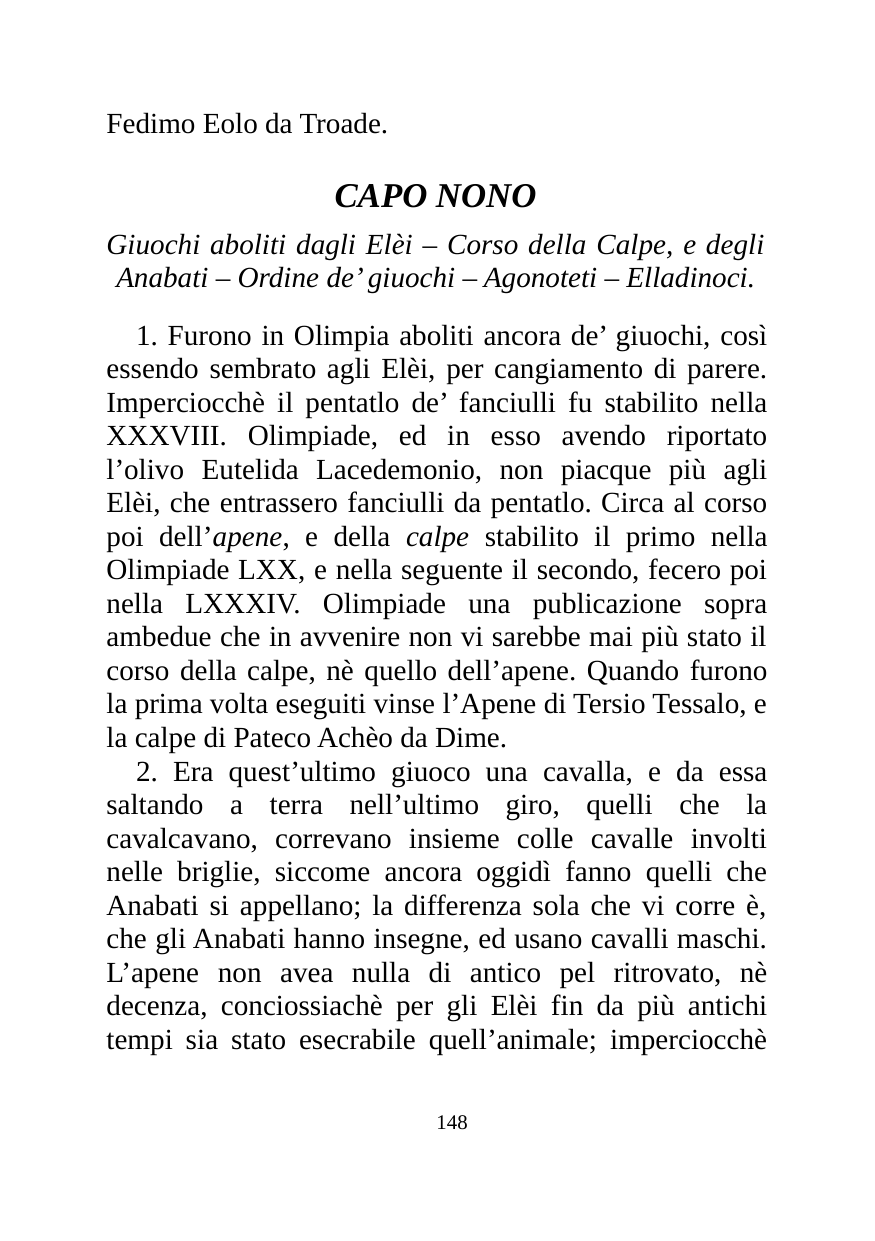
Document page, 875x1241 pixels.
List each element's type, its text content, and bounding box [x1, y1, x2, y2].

text Fedimo Eolo da Troade. [106, 106, 768, 140]
text 2. Era quest’ultimo giuoco una cavalla, e da essa saltando a terra nell’ultimo giro, quelli che la cavalcavano, correvano insieme colle cavalle involti nelle briglie, siccome ancora oggidì fanno quelli che Anabati si appellano; la differenza sola che vi corre è, che gli Anabati hanno insegne, ed usano cavalli maschi. L’apene non avea nulla di antico pel ritrovato, nè decenza, conciossiachè per gli Elèi fin da più antichi tempi sia stato esecrabile quell’animale; imperciocchè [106, 754, 768, 1056]
subtitle CAPO NONO [106, 175, 768, 215]
text Giuochi aboliti dagli Elèi – Corso della Calpe, e degli Anabati – Ordine de’ giuochi – Agonoteti – Elladinoci. [106, 227, 768, 294]
text 1. Furono in Olimpia aboliti ancora de’ giuochi, così essendo sembrato agli Elèi, per cangiamento di parere. Imperciocchè il pentatlo de’ fanciulli fu stabilito nella XXXVIII. Olimpiade, ed in esso avendo riportato l’olivo Eutelida Lacedemonio, non piacque più agli Elèi, che entrassero fanciulli da pentatlo. Circa al corso poi dell’apene, e della calpe stabilito il primo nella Olimpiade LXX, e nella seguente il secondo, fecero poi nella LXXXIV. Olimpiade una publicazione sopra ambedue che in avvenire non vi sarebbe mai più stato il corso della calpe, nè quello dell’apene. Quando furono la prima volta eseguiti vinse l’Apene di Tersio Tessalo, e la calpe di Pateco Achèo da Dime. [106, 318, 768, 754]
